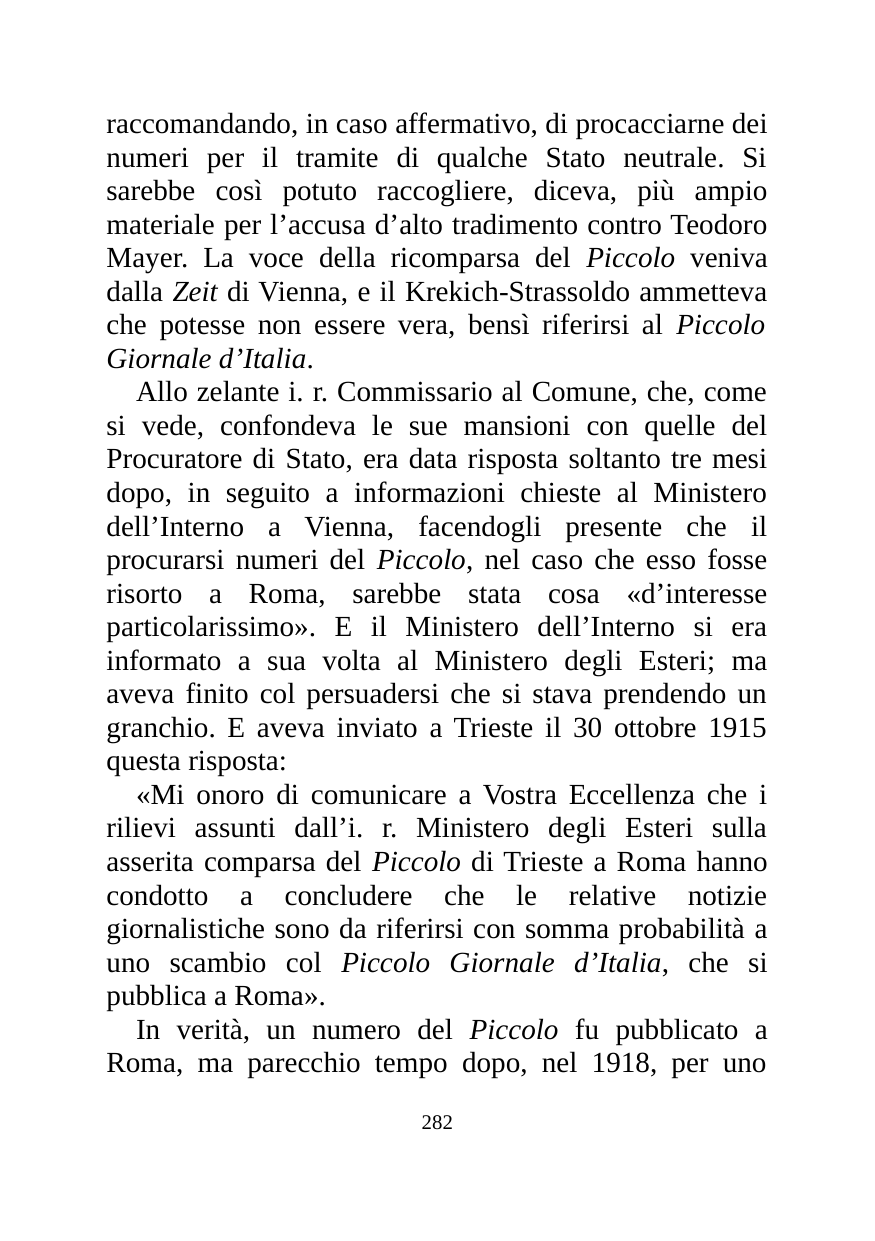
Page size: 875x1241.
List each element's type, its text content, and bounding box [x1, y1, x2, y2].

text Allo zelante i. r. Commissario al Comune, che, come si vede, confondeva le sue mansioni con quelle del Procuratore di Stato, era data risposta soltanto tre mesi dopo, in seguito a informazioni chieste al Ministero dell’Interno a Vienna, facendogli presente che il procurarsi numeri del Piccolo, nel caso che esso fosse risorto a Roma, sarebbe stata cosa «d’interesse particolarissimo». E il Ministero dell’Interno si era informato a sua volta al Ministero degli Esteri; ma aveva finito col persuadersi che si stava prendendo un granchio. E aveva inviato a Trieste il 30 ottobre 1915 questa risposta: [106, 374, 768, 777]
text raccomandando, in caso affermativo, di procacciarne dei numeri per il tramite di qualche Stato neutrale. Si sarebbe così potuto raccogliere, diceva, più ampio materiale per l’accusa d’alto tradimento contro Teodoro Mayer. La voce della ricomparsa del Piccolo veniva dalla Zeit di Vienna, e il Krekich-Strassoldo ammetteva che potesse non essere vera, bensì riferirsi al Piccolo Giornale d’Italia. [106, 106, 768, 374]
text In verità, un numero del Piccolo fu pubblicato a Roma, ma parecchio tempo dopo, nel 1918, per uno [106, 1012, 768, 1079]
text «Mi onoro di comunicare a Vostra Eccellenza che i rilievi assunti dall’i. r. Ministero degli Esteri sulla asserita comparsa del Piccolo di Trieste a Roma hanno condotto a concludere che le relative notizie giornalistiche sono da riferirsi con somma probabilità a uno scambio col Piccolo Giornale d’Italia, che si pubblica a Roma». [106, 777, 768, 1012]
